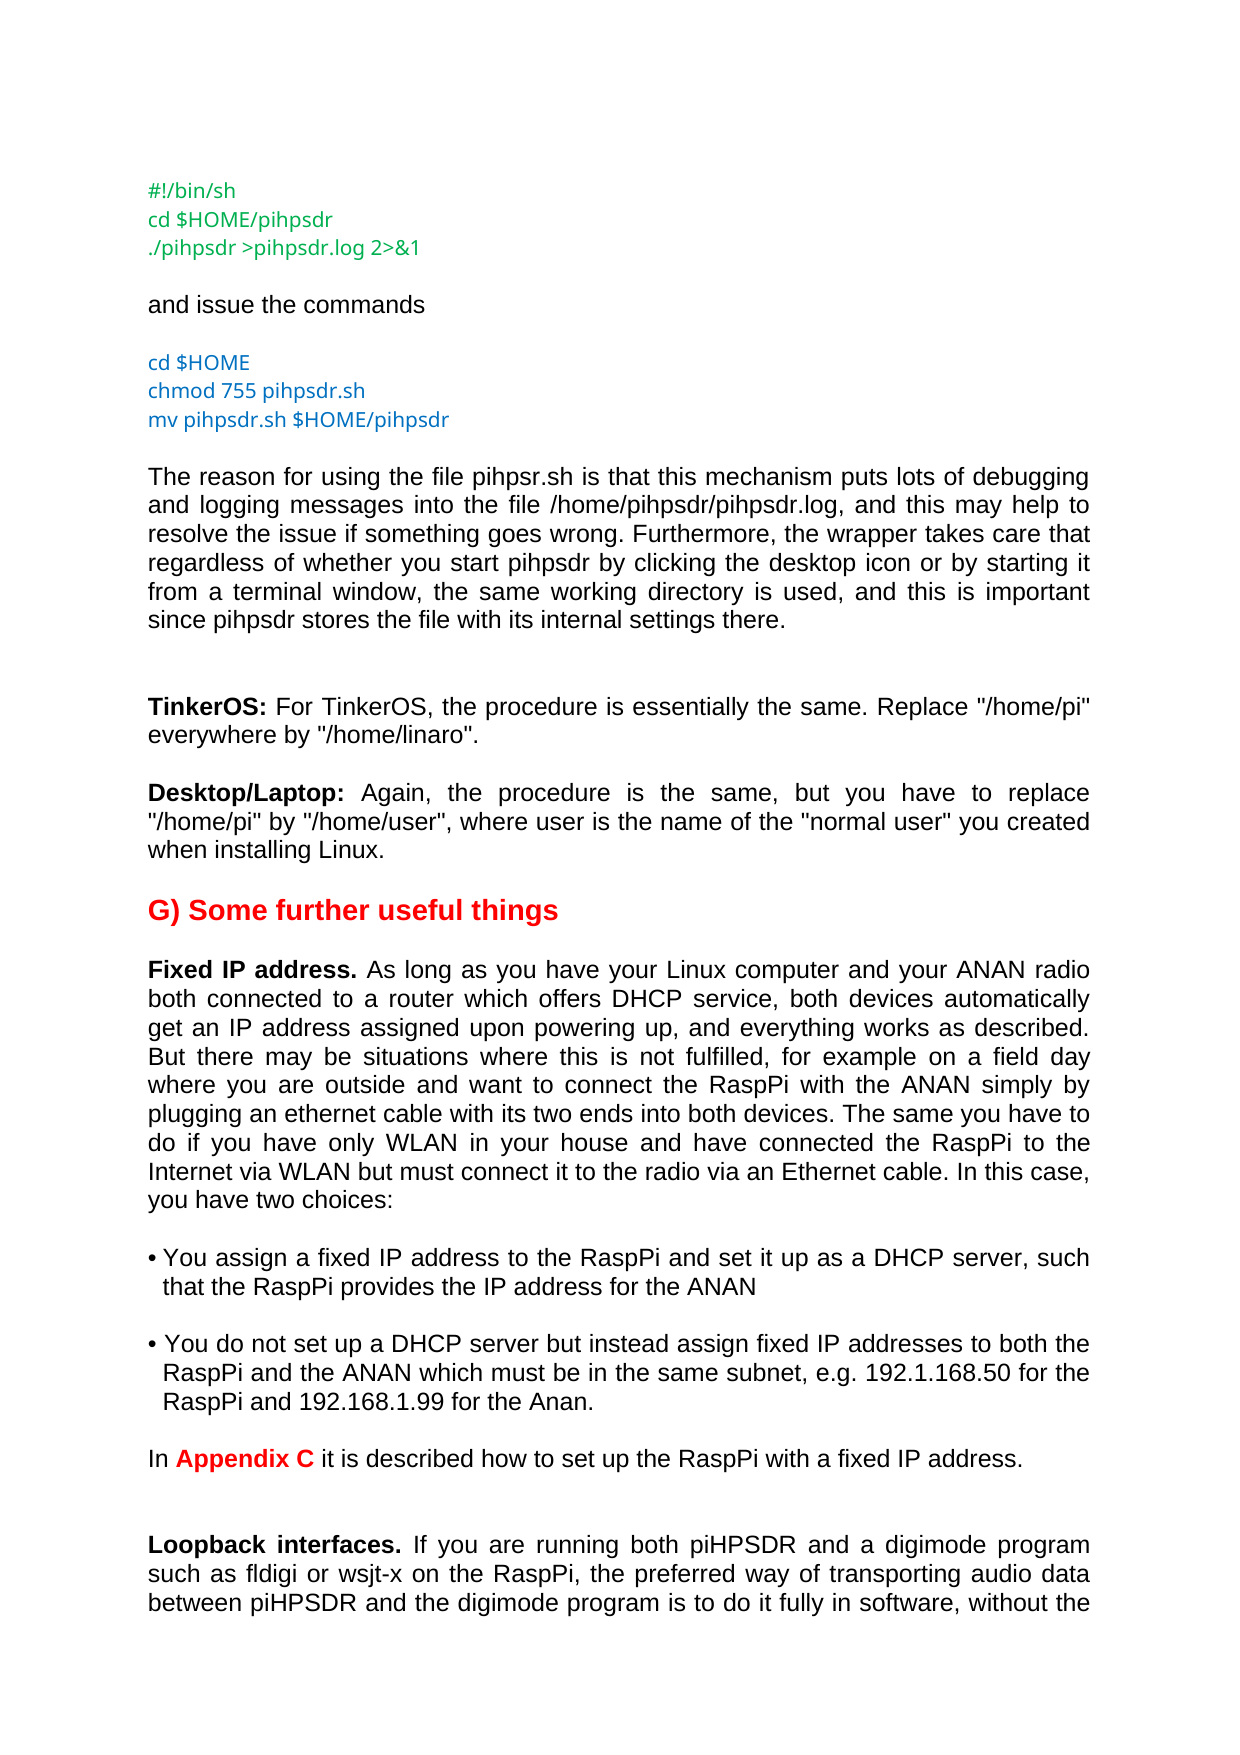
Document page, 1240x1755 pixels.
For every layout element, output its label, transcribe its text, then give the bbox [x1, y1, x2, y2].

text Loopback interfaces. If you are running both piHPSDR and a digimode program such as fldigi or wsjt-x on the RaspPi, the preferred way of transporting audio data between piHPSDR and the digimode program is to do it fully in software, without the [148, 1530, 1092, 1616]
text • You assign a fixed IP address to the RaspPi and set it up as a DHCP server, such that the RaspPi provides the IP address for the ANAN [148, 1243, 1092, 1300]
text cd $HOME/pihpsdr [148, 205, 1092, 233]
text ./pihpsdr >pihpsdr.log 2>&1 [148, 233, 1092, 262]
text cd $HOME [148, 348, 1092, 376]
text In Appendix C it is described how to set up the RaspPi with a fixed IP address. [148, 1444, 1092, 1473]
text chmod 755 pihpsdr.sh [148, 376, 1092, 405]
text • You do not set up a DHCP server but instead assign fixed IP addresses to both the RaspPi and the ANAN which must be in the same subnet, e.g. 192.1.168.50 for the RaspPi and 192.168.1.99 for the Anan. [148, 1329, 1092, 1415]
text #!/bin/sh [148, 176, 1092, 205]
text mv pihpsdr.sh $HOME/pihpsdr [148, 405, 1092, 433]
text TinkerOS: For TinkerOS, the procedure is essentially the same. Replace "/home/pi" everywhere by "/home/linaro". [148, 692, 1092, 749]
text The reason for using the file pihpsr.sh is that this mechanism puts lots of debugging and logging messages into the file /home/pihpsdr/pihpsdr.log, and this may help to resolve the issue if something goes wrong. Furthermore, the wrapper takes care that regardless of whether you start pihpsdr by clicking the desktop icon or by starting it from a terminal window, the same working directory is used, and this is important since pihpsdr stores the file with its internal settings there. [148, 462, 1092, 634]
text Desktop/Laptop: Again, the procedure is the same, but you have to replace "/home/pi" by "/home/user", where user is the name of the "normal user" you created when installing Linux. [148, 778, 1092, 864]
text G) Some further useful things [148, 893, 1092, 926]
text Fixed IP address. As long as you have your Linux computer and your ANAN radio both connected to a router which offers DHCP service, both devices automatically get an IP address assigned upon powering up, and everything works as described. But there may be situations where this is not fulfilled, for example on a field day where you are outside and want to connect the RaspPi with the ANAN simply by plugging an ethernet cable with its two ends into both devices. The same you have to do if you have only WLAN in your house and have connected the RaspPi to the Internet via WLAN but must connect it to the radio via an Ethernet cable. In this case, you have two choices: [148, 955, 1092, 1214]
text and issue the commands [148, 290, 1092, 319]
